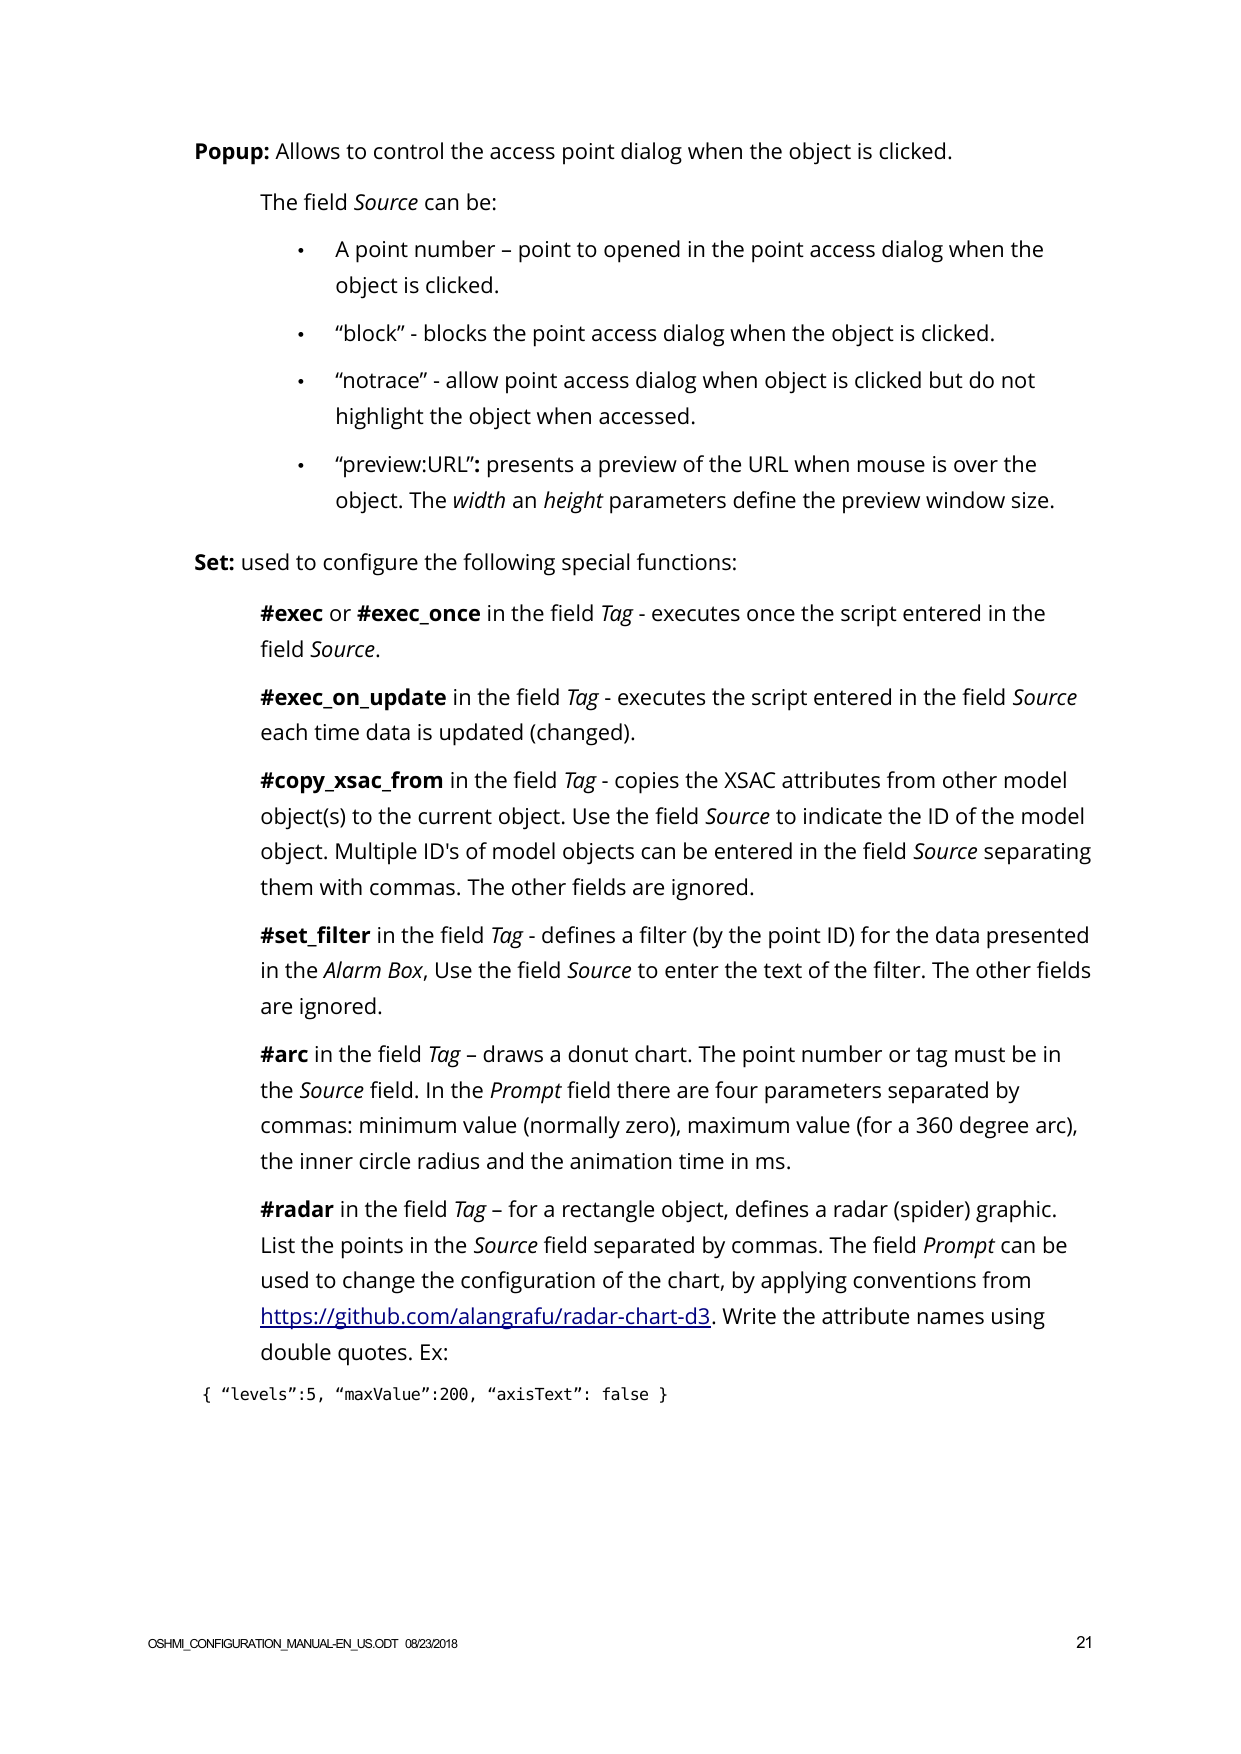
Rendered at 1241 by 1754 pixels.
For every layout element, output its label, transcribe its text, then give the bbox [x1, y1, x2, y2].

list “preview:URL”: presents a preview of the URL when mouse is over the object. The width an height parameters define the preview window size. [298, 449, 1093, 514]
text Set: used to configure the following special functions: [194, 547, 1093, 577]
text #exec_on_update in the field Tag - executes the script entered in the field Source each time data is updated (changed). [260, 681, 1093, 747]
text #exec or #exec_once in the field Tag - executes once the script entered in the field Source. [260, 598, 1093, 663]
list “block” - blocks the point access dialog when the object is clicked. [298, 318, 1093, 347]
list A point number – point to opened in the point access dialog when the object is clicked. [298, 234, 1093, 300]
text { “levels”:5, “maxValue”:200, “axisText”: false } [202, 1384, 1093, 1404]
text The field Source can be: [260, 187, 1093, 216]
text #copy_xsac_from in the field Tag - copies the XSAC attributes from other model object(s) to the current object. Use the field Source to indicate the ID of the model object. Multiple ID's of model objects can be entered in the field Source separating them with commas. The other fields are ignored. [260, 765, 1093, 902]
text #arc in the field Tag – draws a donut chart. The point number or tag must be in the Source field. In the Prompt field there are four parameters separated by commas: minimum value (normally zero), maximum value (for a 360 degree arc), the inner circle radius and the animation time in ms. [260, 1039, 1093, 1176]
list “notrace” - allow point access dialog when object is clicked but do not highlight the object when accessed. [298, 365, 1093, 431]
text #radar in the field Tag – for a rectangle object, defines a radar (spider) graphic. List the points in the Source field separated by commas. The field Prompt can be used to change the configuration of the chart, by applying conventions from https://github.com/alangrafu/radar-chart-d3. Write the attribute names using double quotes. Ex: [260, 1194, 1093, 1367]
text Popup: Allows to control the access point dialog when the object is clicked. [194, 136, 1093, 166]
text #set_filter in the field Tag - defines a filter (by the point ID) for the data presented in the Alarm Box, Use the field Source to enter the text of the filter. The other fields are ignored. [260, 920, 1093, 1021]
